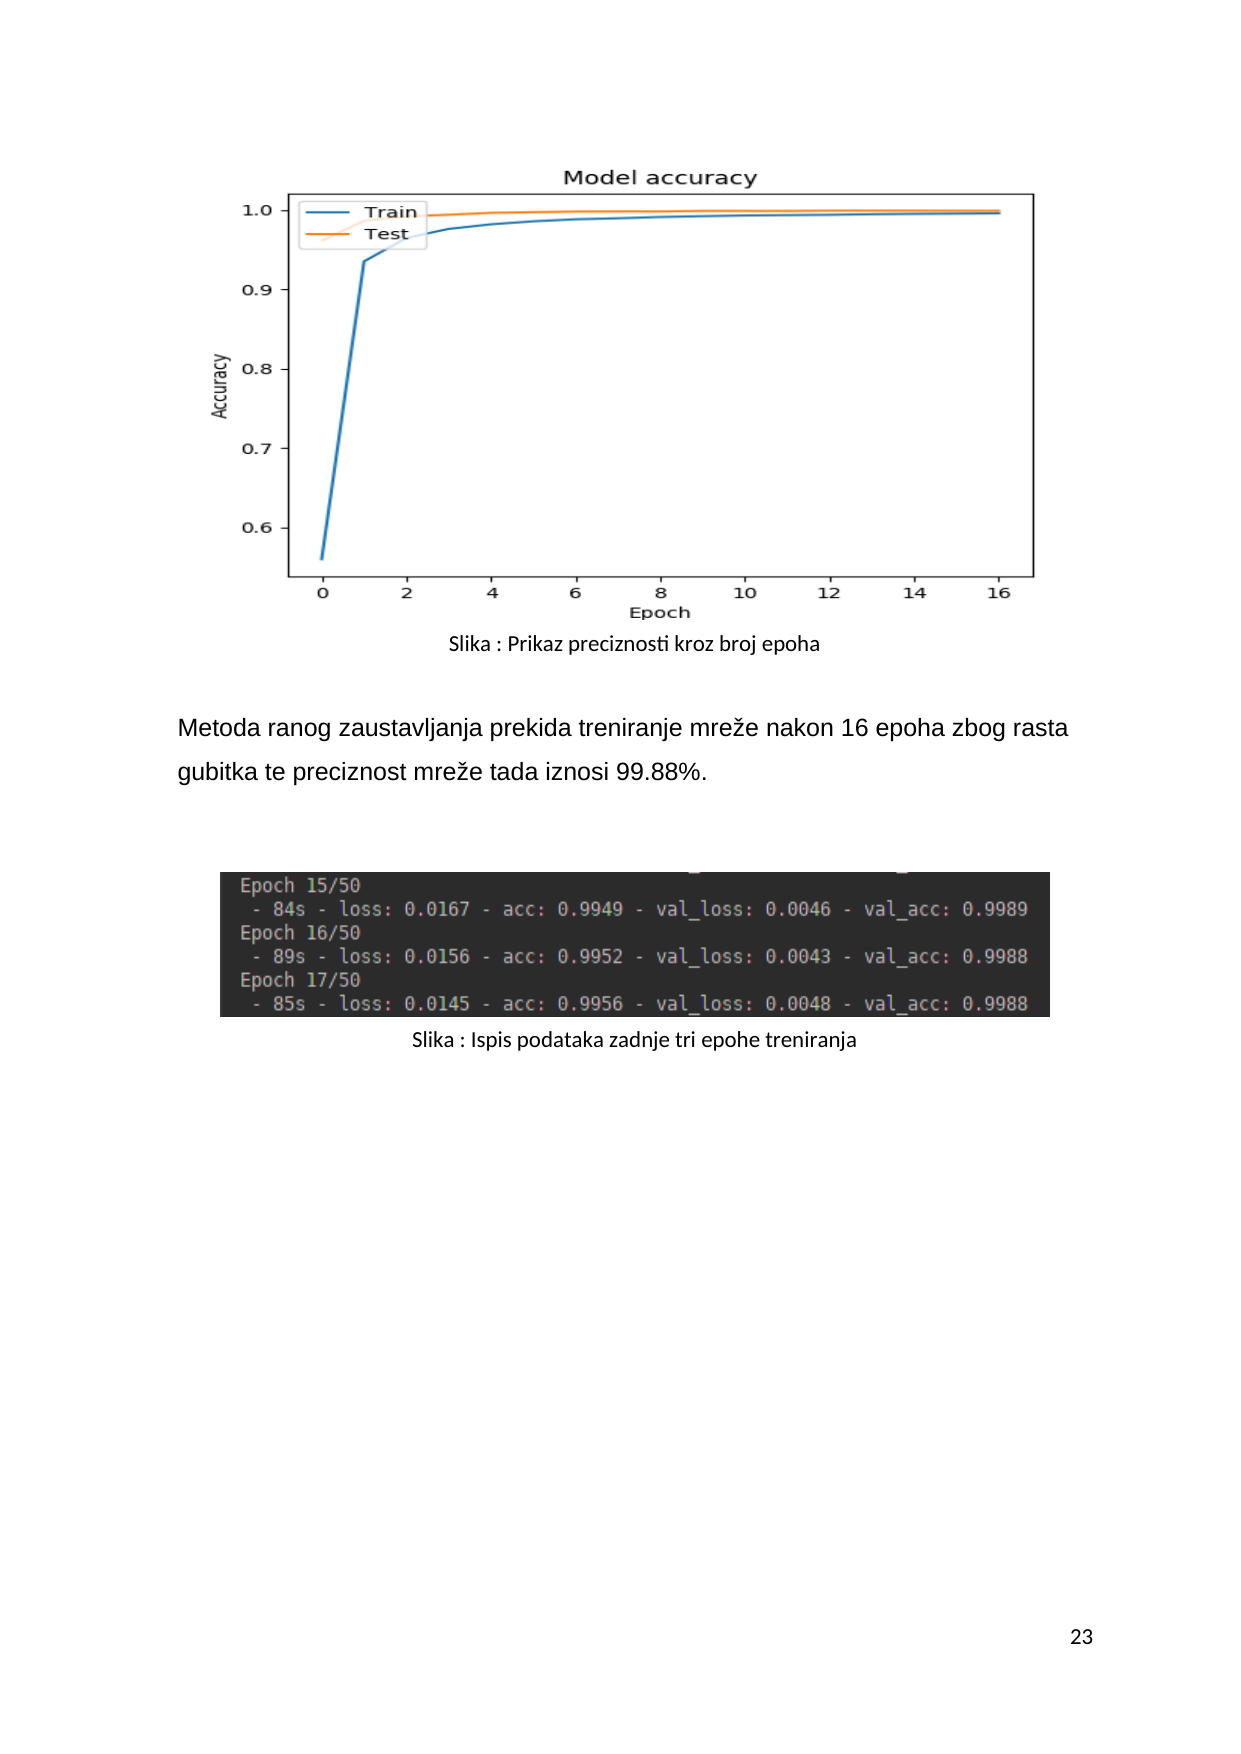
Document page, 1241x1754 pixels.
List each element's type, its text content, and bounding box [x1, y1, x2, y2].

picture [220, 872, 1050, 1017]
text Metoda ranog zaustavljanja prekida treniranje mreže nakon 16 epoha zbog rasta gubitka te preciznost mreže tada iznosi 99.88%. [177, 713, 1093, 785]
picture [177, 147, 1093, 620]
